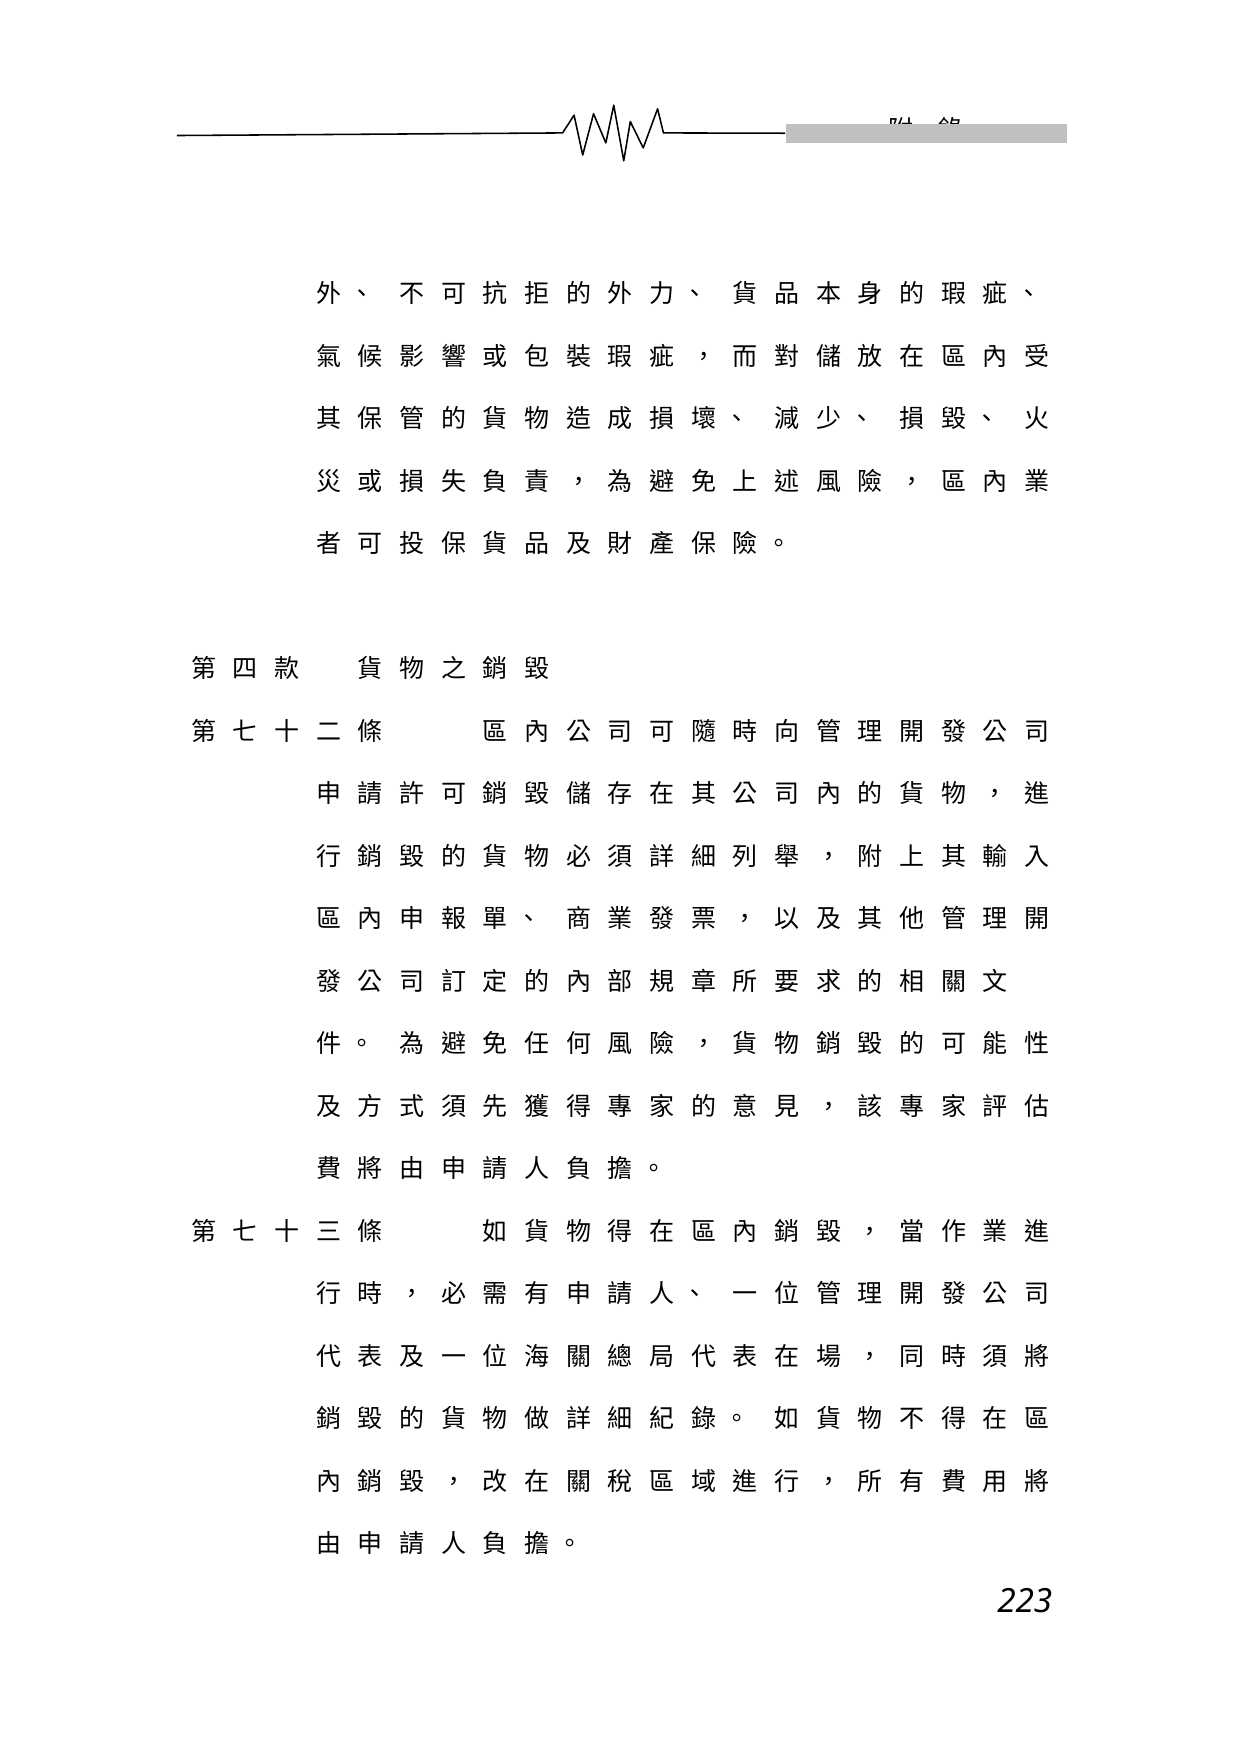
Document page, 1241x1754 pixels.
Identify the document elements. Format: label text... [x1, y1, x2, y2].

text 第七十二條 區內公司可隨時向管理開發公司申請許可銷毀儲存在其公司內的貨物，進行銷毀的貨物必須詳細列舉，附上其輸入區內申報單、商業發票，以及其他管理開發公司訂定的內部規章所要求的相關文件。為避免任何風險，貨物銷毀的可能性及方式須先獲得專家的意見，該專家評估費將由申請人負擔。 [183, 688, 1058, 1188]
text 外、不可抗拒的外力、貨品本身的瑕疵、氣候影響或包裝瑕疵，而對儲放在區內受其保管的貨物造成損壞、減少、損毀、火災或損失負責，為避免上述風險，區內業者可投保貨品及財產保險。 [183, 250, 1058, 563]
text 第七十三條 如貨物得在區內銷毀，當作業進行時，必需有申請人、一位管理開發公司代表及一位海關總局代表在場，同時須將銷毀的貨物做詳細紀錄。如貨物不得在區內銷毀，改在關稅區域進行，所有費用將由申請人負擔。 [183, 1188, 1058, 1563]
text 第四款 貨物之銷毀 [183, 625, 1058, 688]
